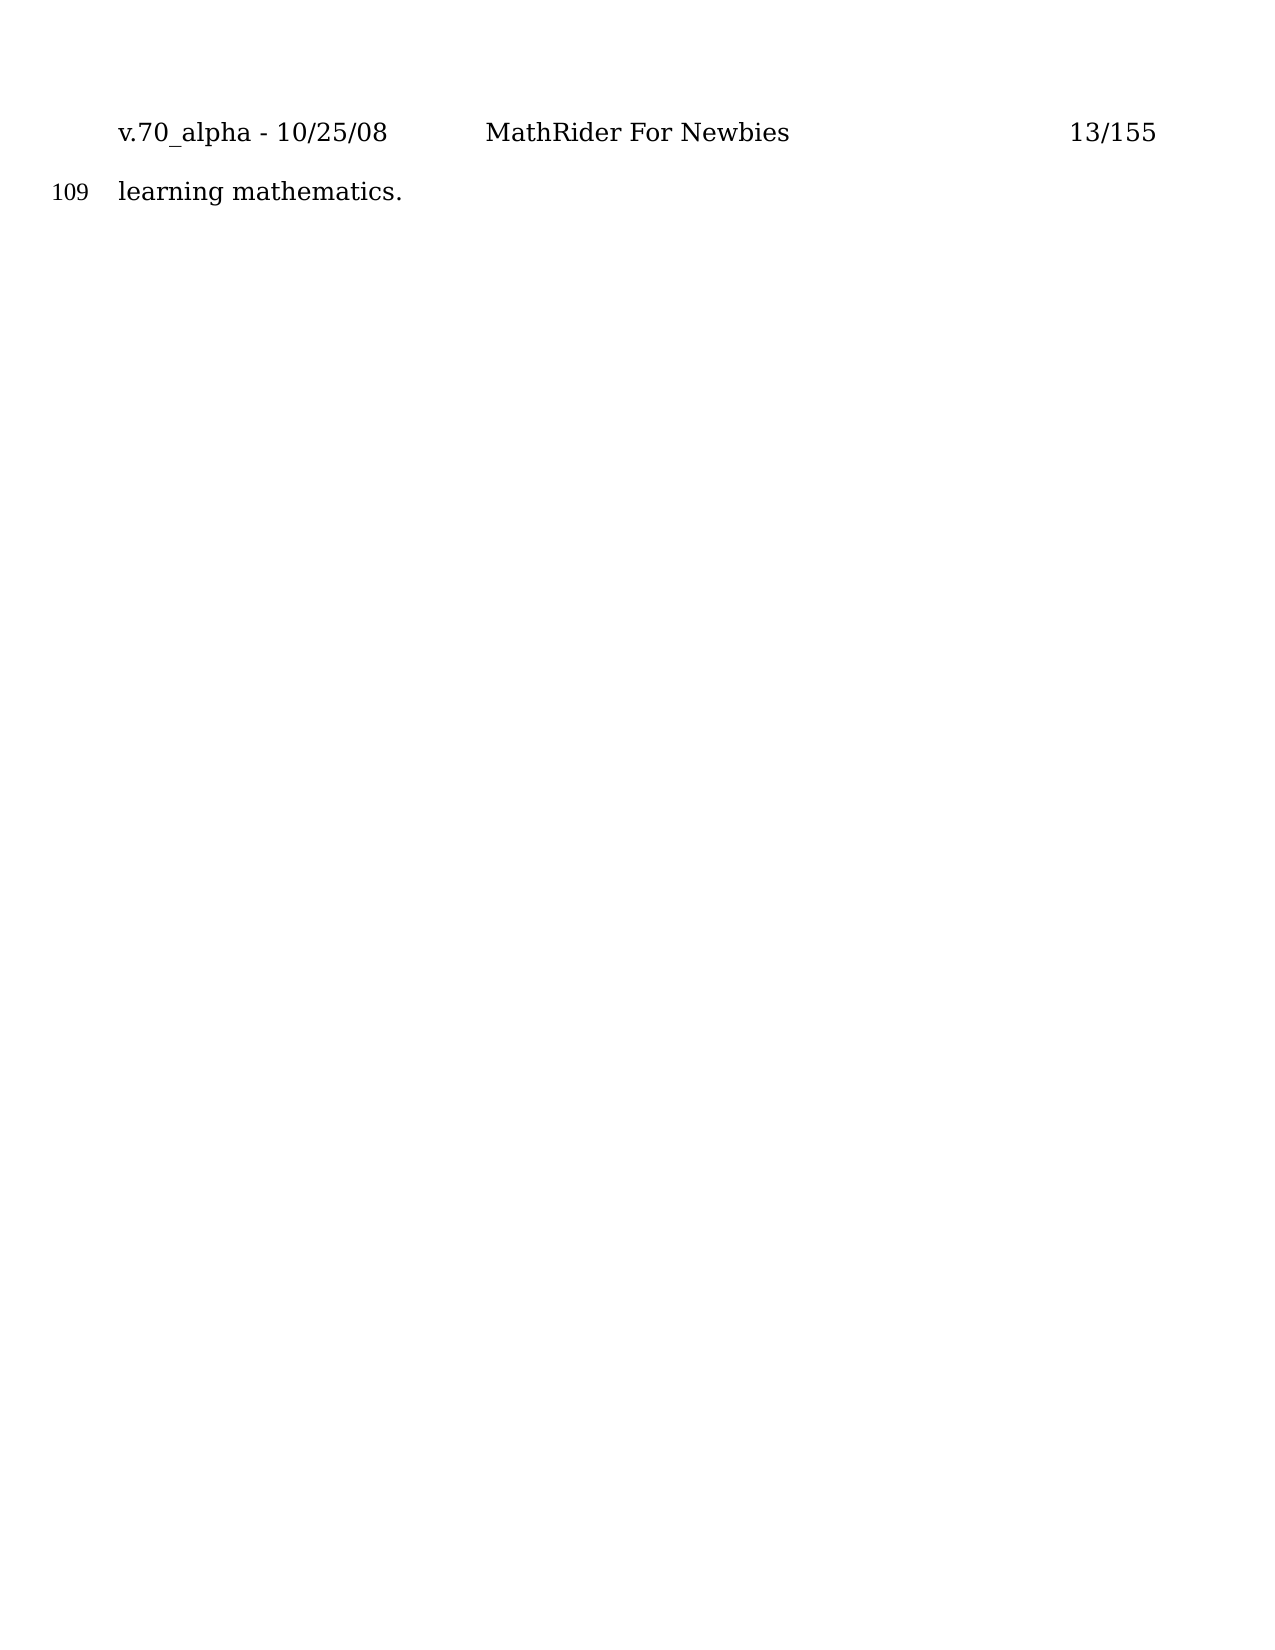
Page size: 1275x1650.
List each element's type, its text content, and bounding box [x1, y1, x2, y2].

text learning mathematics. [118, 177, 1157, 206]
